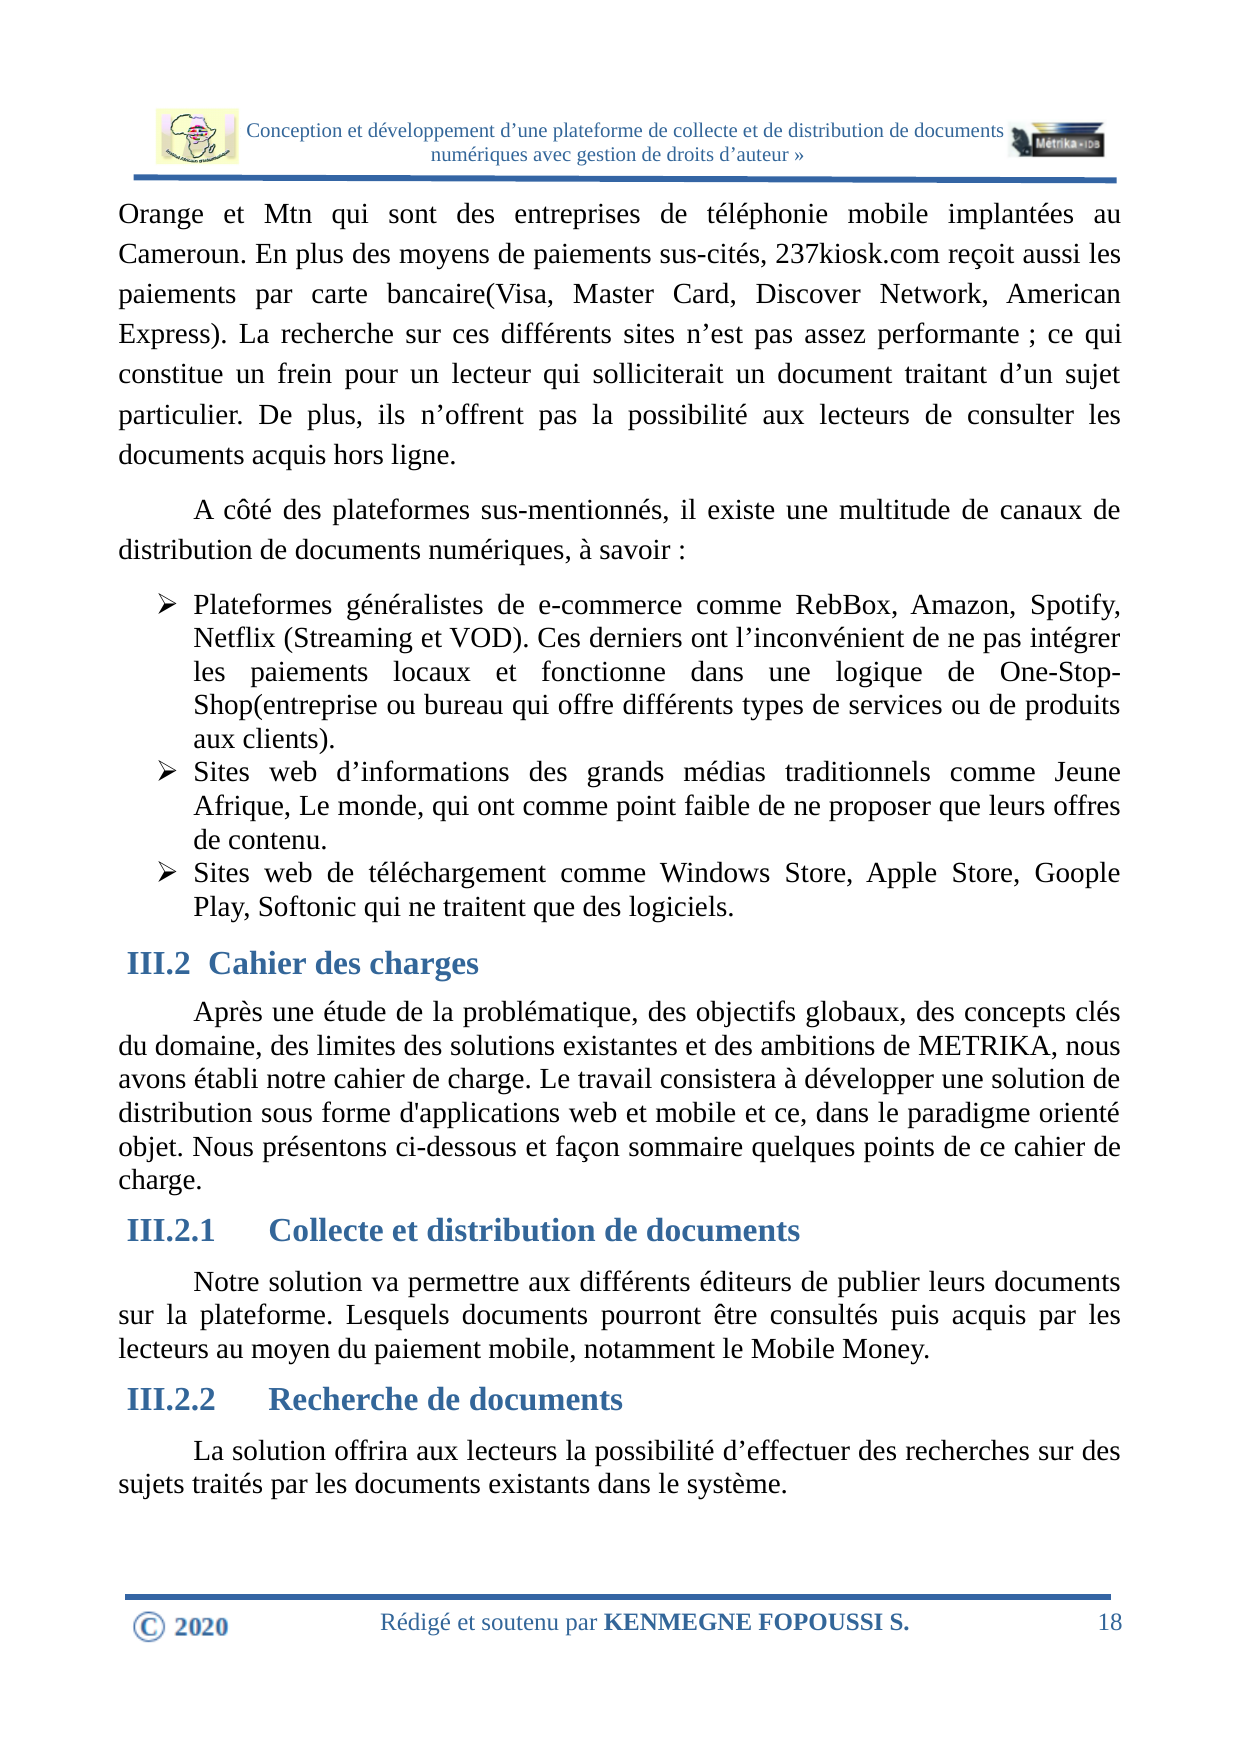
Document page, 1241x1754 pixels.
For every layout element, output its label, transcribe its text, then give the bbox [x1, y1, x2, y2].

picture [154, 107, 241, 166]
list Sites web d’informations des grands médias traditionnels comme Jeune Afrique, Le monde, qui ont comme point faible de ne proposer que leurs offres de contenu. [156, 754, 1122, 855]
text La solution offrira aux lecteurs la possibilité d’effectuer des recherches sur des sujets traités par les documents existants dans le système. [118, 1433, 1122, 1500]
picture [126, 1604, 231, 1647]
text Notre solution va permettre aux différents éditeurs de publier leurs documents sur la plateforme. Lesquels documents pourront être consultés puis acquis par les lecteurs au moyen du paiement mobile, notamment le Mobile Money. [118, 1264, 1122, 1364]
subtitle Recherche de documents [118, 1379, 1122, 1418]
text Après une étude de la problématique, des objectifs globaux, des concepts clés du domaine, des limites des solutions existantes et des ambitions de METRIKA, nous avons établi notre cahier de charge. Le travail consistera à développer une solution de distribution sous forme d'applications web et mobile et ce, dans le paradigme orienté objet. Nous présentons ci-dessous et façon sommaire quelques points de ce cahier de charge. [118, 994, 1122, 1196]
text Orange et Mtn qui sont des entreprises de téléphonie mobile implantées au Cameroun. En plus des moyens de paiements sus-cités, 237kiosk.com reçoit aussi les paiements par carte bancaire(Visa, Master Card, Discover Network, American Express). La recherche sur ces différents sites n’est pas assez performante ; ce qui constitue un frein pour un lecteur qui solliciterait un document traitant d’un sujet particulier. De plus, ils n’offrent pas la possibilité aux lecteurs de consulter les documents acquis hors ligne. [118, 196, 1122, 471]
subtitle Cahier des charges [118, 943, 1122, 982]
list Sites web de téléchargement comme Windows Store, Apple Store, Goople Play, Softonic qui ne traitent que des logiciels. [156, 855, 1122, 922]
text A côté des plateformes sus-mentionnés, il existe une multitude de canaux de distribution de documents numériques, à savoir : [118, 492, 1122, 566]
picture [1003, 116, 1109, 160]
subtitle Collecte et distribution de documents [118, 1211, 1122, 1249]
list Plateformes généralistes de e-commerce comme RebBox, Amazon, Spotify, Netflix (Streaming et VOD). Ces derniers ont l’inconvénient de ne pas intégrer les paiements locaux et fonctionne dans une logique de One-Stop-Shop(entreprise ou bureau qui offre différents types de services ou de produits aux clients). [156, 587, 1122, 754]
